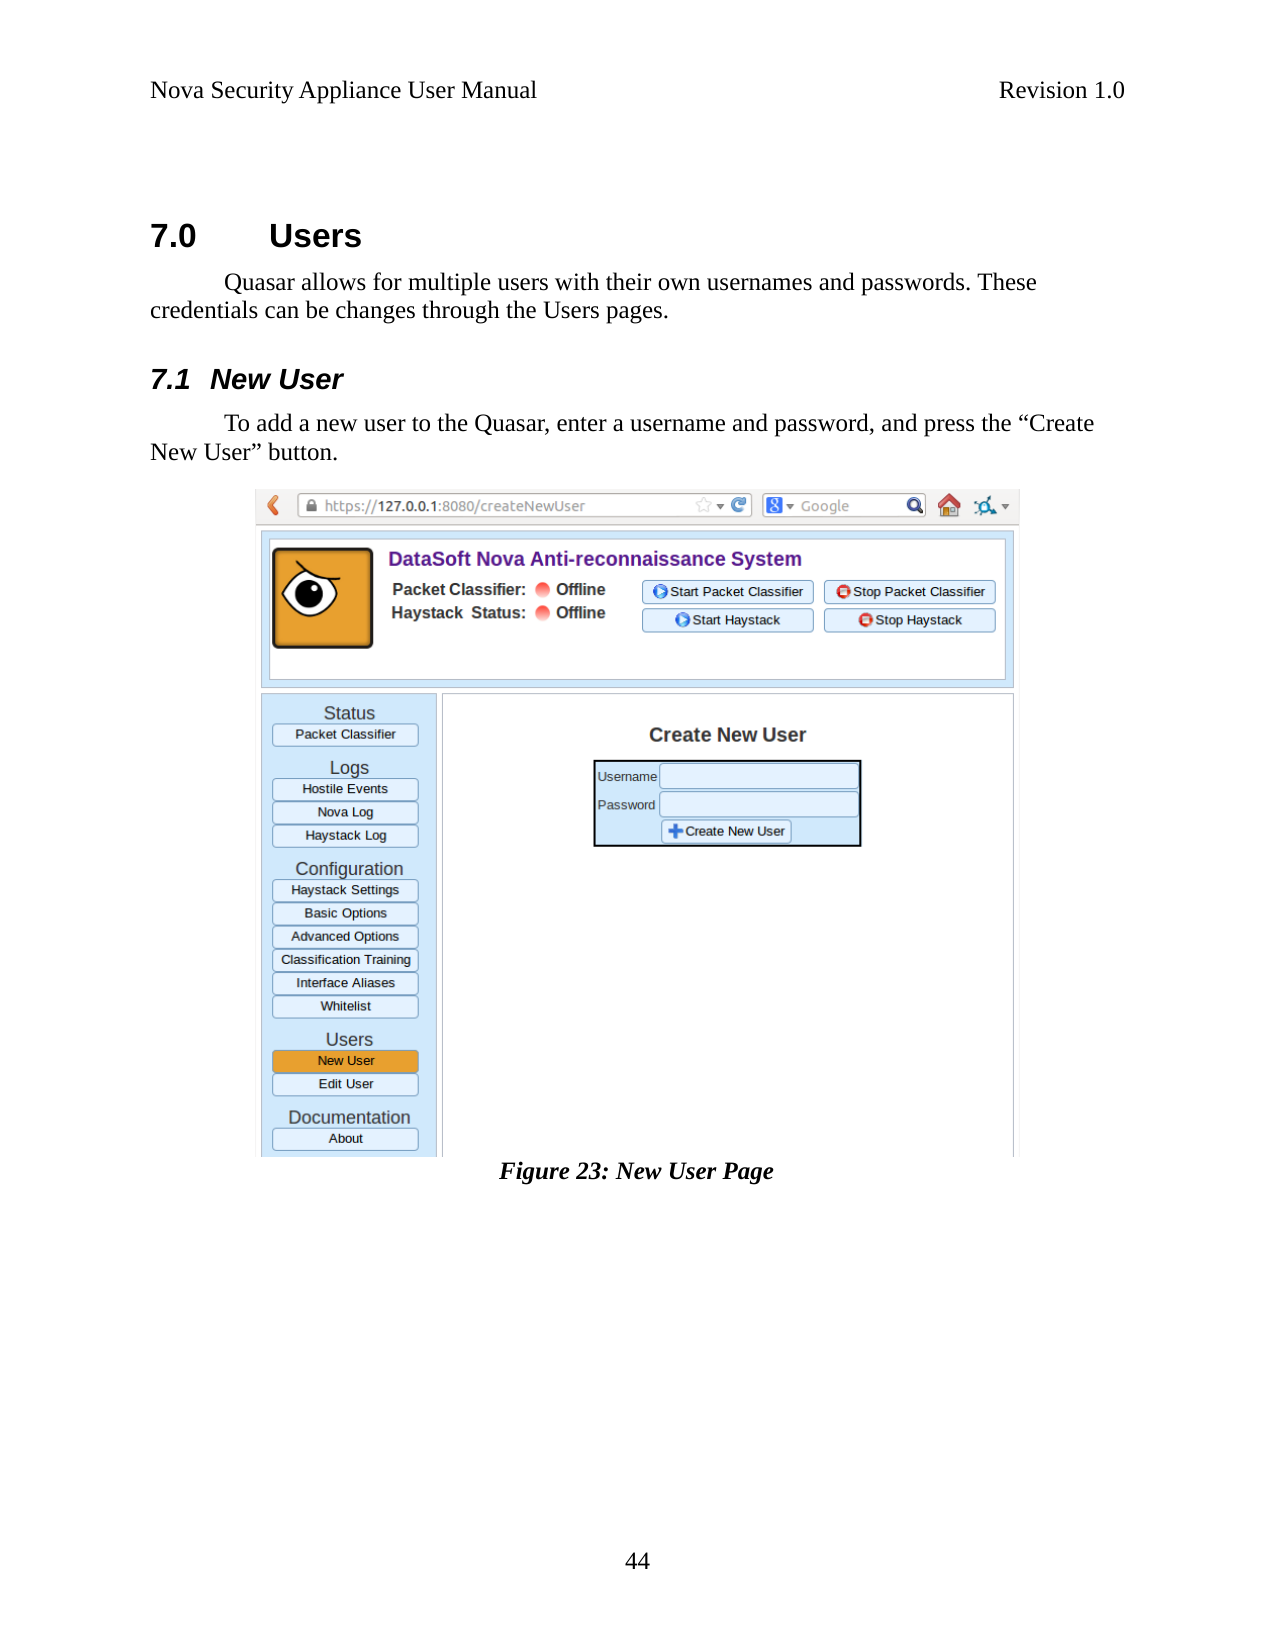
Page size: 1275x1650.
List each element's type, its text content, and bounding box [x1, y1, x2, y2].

subtitle New User [150, 362, 1125, 395]
text Quasar allows for multiple users with their own usernames and passwords. These credentials can be changes through the Users pages. [150, 267, 1125, 324]
subtitle Users [150, 216, 1125, 254]
text Figure 23: New User Page [256, 1157, 1019, 1185]
text To add a new user to the Quasar, enter a username and password, and press the “Create New User” button. [150, 408, 1125, 465]
picture [255, 489, 1020, 1157]
